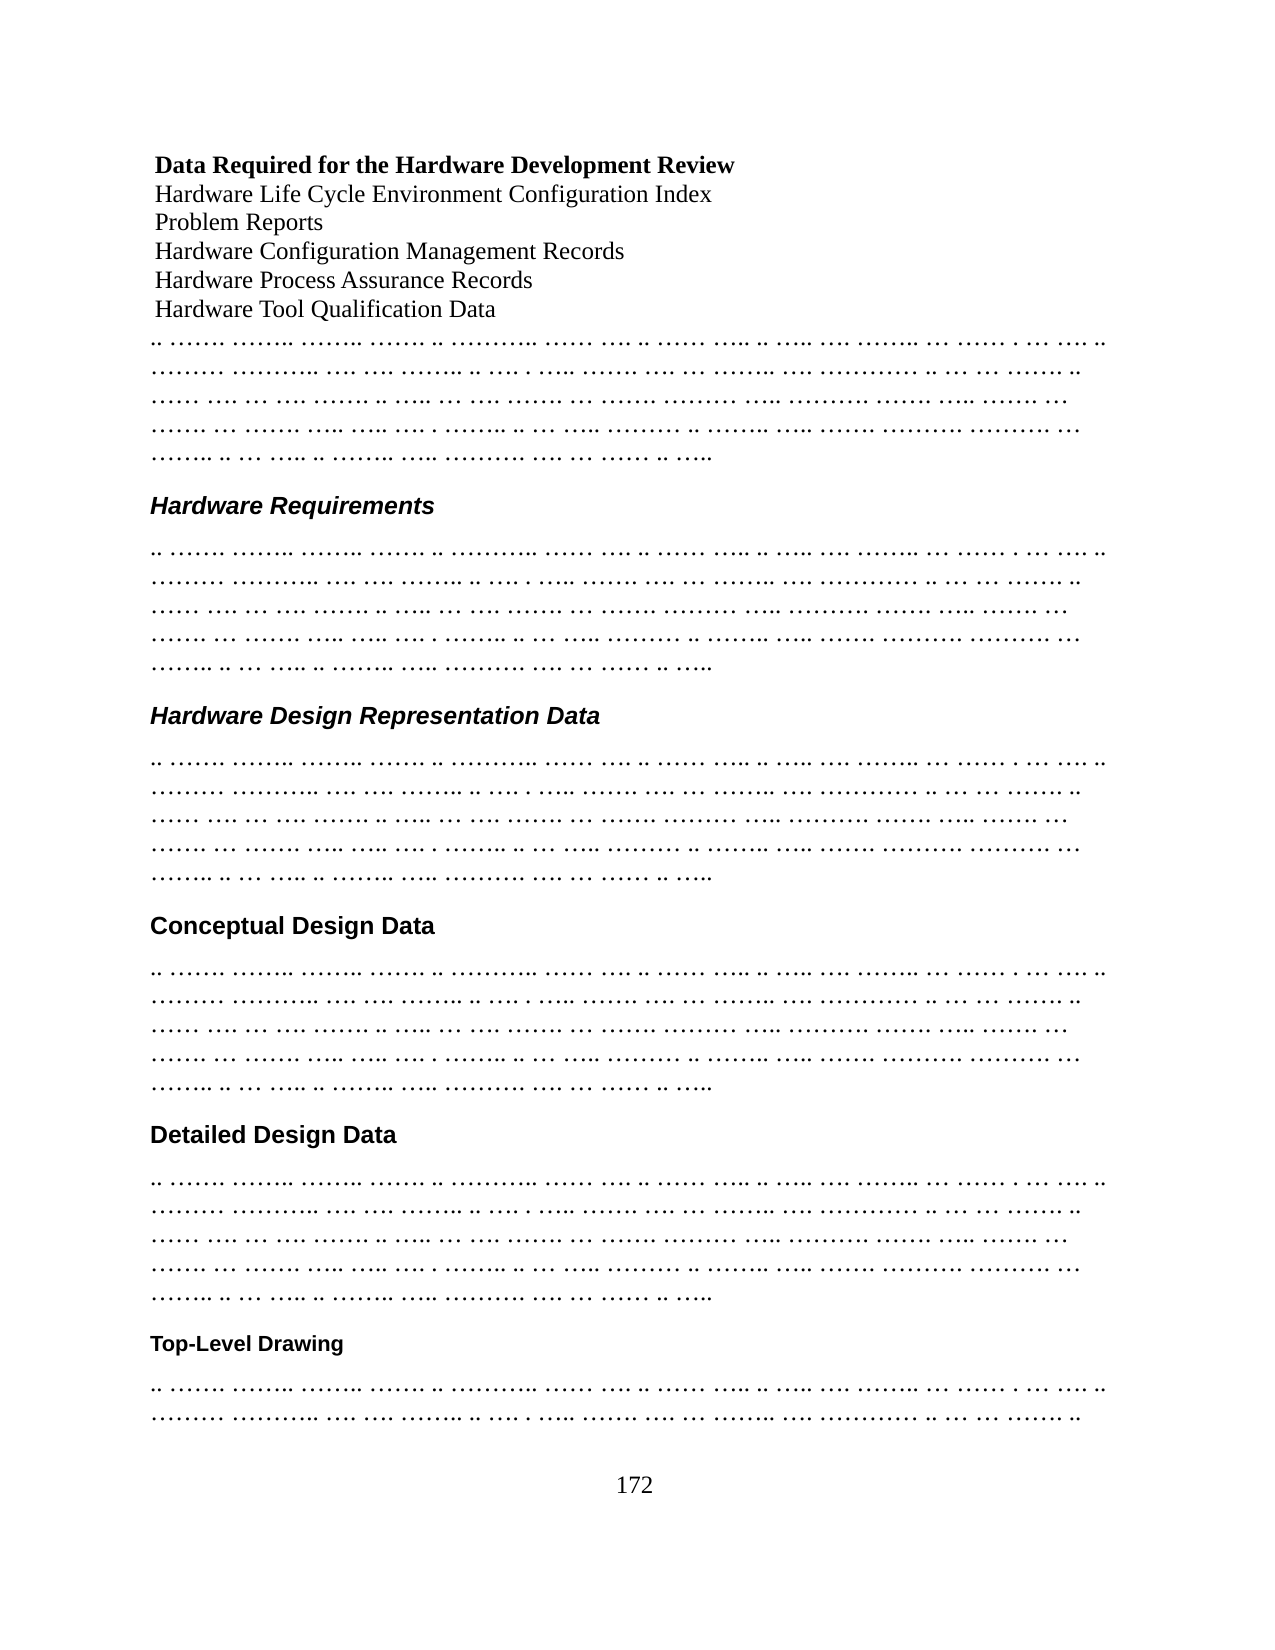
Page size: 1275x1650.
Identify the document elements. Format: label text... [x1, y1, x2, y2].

table_cell Hardware Life Cycle Environment Configuration Index [150, 179, 1125, 207]
text .. ……. …….. …….. ……. .. ……….. …… …. .. …… ….. .. ….. …. …….. … …… . … …. .. ……… ……….. …. …. …….. .. …. . ….. ……. …. … …….. …. ………… .. … … ……. .. …… …. … …. ……. .. ….. … …. ……. … ……. ……… ….. ………. ……. ….. ……. … ……. … ……. ….. ….. …. . …….. .. … ….. ……… .. …….. ….. ……. ………. ………. … …….. .. … ….. .. …….. ….. ………. …. … …… .. ….. [150, 322, 1125, 466]
subtitle Hardware Design Representation Data [150, 701, 1125, 729]
table_cell Hardware Process Assurance Records [150, 265, 1125, 294]
text .. ……. …….. …….. ……. .. ……….. …… …. .. …… ….. .. ….. …. …….. … …… . … …. .. ……… ……….. …. …. …….. .. …. . ….. ……. …. … …….. …. ………… .. … … ……. .. …… …. … …. ……. .. ….. … …. ……. … ……. ……… ….. ………. ……. ….. ……. … ……. … ……. ….. ….. …. . …….. .. … ….. ……… .. …….. ….. ……. ………. ………. … …….. .. … ….. .. …….. ….. ………. …. … …… .. ….. [150, 952, 1125, 1096]
table_cell Problem Reports [150, 208, 1125, 236]
table_cell Hardware Tool Qualification Data [150, 294, 1125, 322]
table_header Data Required for the Hardware Development Review [150, 150, 1125, 179]
table_cell Hardware Configuration Management Records [150, 236, 1125, 265]
text .. ……. …….. …….. ……. .. ……….. …… …. .. …… ….. .. ….. …. …….. … …… . … …. .. ……… ……….. …. …. …….. .. …. . ….. ……. …. … …….. …. ………… .. … … ……. .. …… …. … …. ……. .. ….. … …. ……. … ……. ……… ….. ………. ……. ….. ……. … ……. … ……. ….. ….. …. . …….. .. … ….. ……… .. …….. ….. ……. ………. ………. … …….. .. … ….. .. …….. ….. ………. …. … …… .. ….. [150, 532, 1125, 676]
text .. ……. …….. …….. ……. .. ……….. …… …. .. …… ….. .. ….. …. …….. … …… . … …. .. ……… ……….. …. …. …….. .. …. . ….. ……. …. … …….. …. ………… .. … … ……. .. …… …. … …. ……. .. ….. … …. ……. … ……. ……… ….. ………. ……. ….. ……. … ……. … ……. ….. ….. …. . …….. .. … ….. ……… .. …….. ….. ……. ………. ………. … …….. .. … ….. .. …….. ….. ………. …. … …… .. ….. [150, 742, 1125, 886]
text .. ……. …….. …….. ……. .. ……….. …… …. .. …… ….. .. ….. …. …….. … …… . … …. .. ……… ……….. …. …. …….. .. …. . ….. ……. …. … …….. …. ………… .. … … ……. .. [150, 1368, 1125, 1426]
subtitle Detailed Design Data [150, 1121, 1125, 1149]
subtitle Hardware Requirements [150, 491, 1125, 520]
subtitle Top-Level Drawing [150, 1330, 1125, 1356]
text .. ……. …….. …….. ……. .. ……….. …… …. .. …… ….. .. ….. …. …….. … …… . … …. .. ……… ……….. …. …. …….. .. …. . ….. ……. …. … …….. …. ………… .. … … ……. .. …… …. … …. ……. .. ….. … …. ……. … ……. ……… ….. ………. ……. ….. ……. … ……. … ……. ….. ….. …. . …….. .. … ….. ……… .. …….. ….. ……. ………. ………. … …….. .. … ….. .. …….. ….. ………. …. … …… .. ….. [150, 1162, 1125, 1305]
subtitle Conceptual Design Data [150, 911, 1125, 939]
